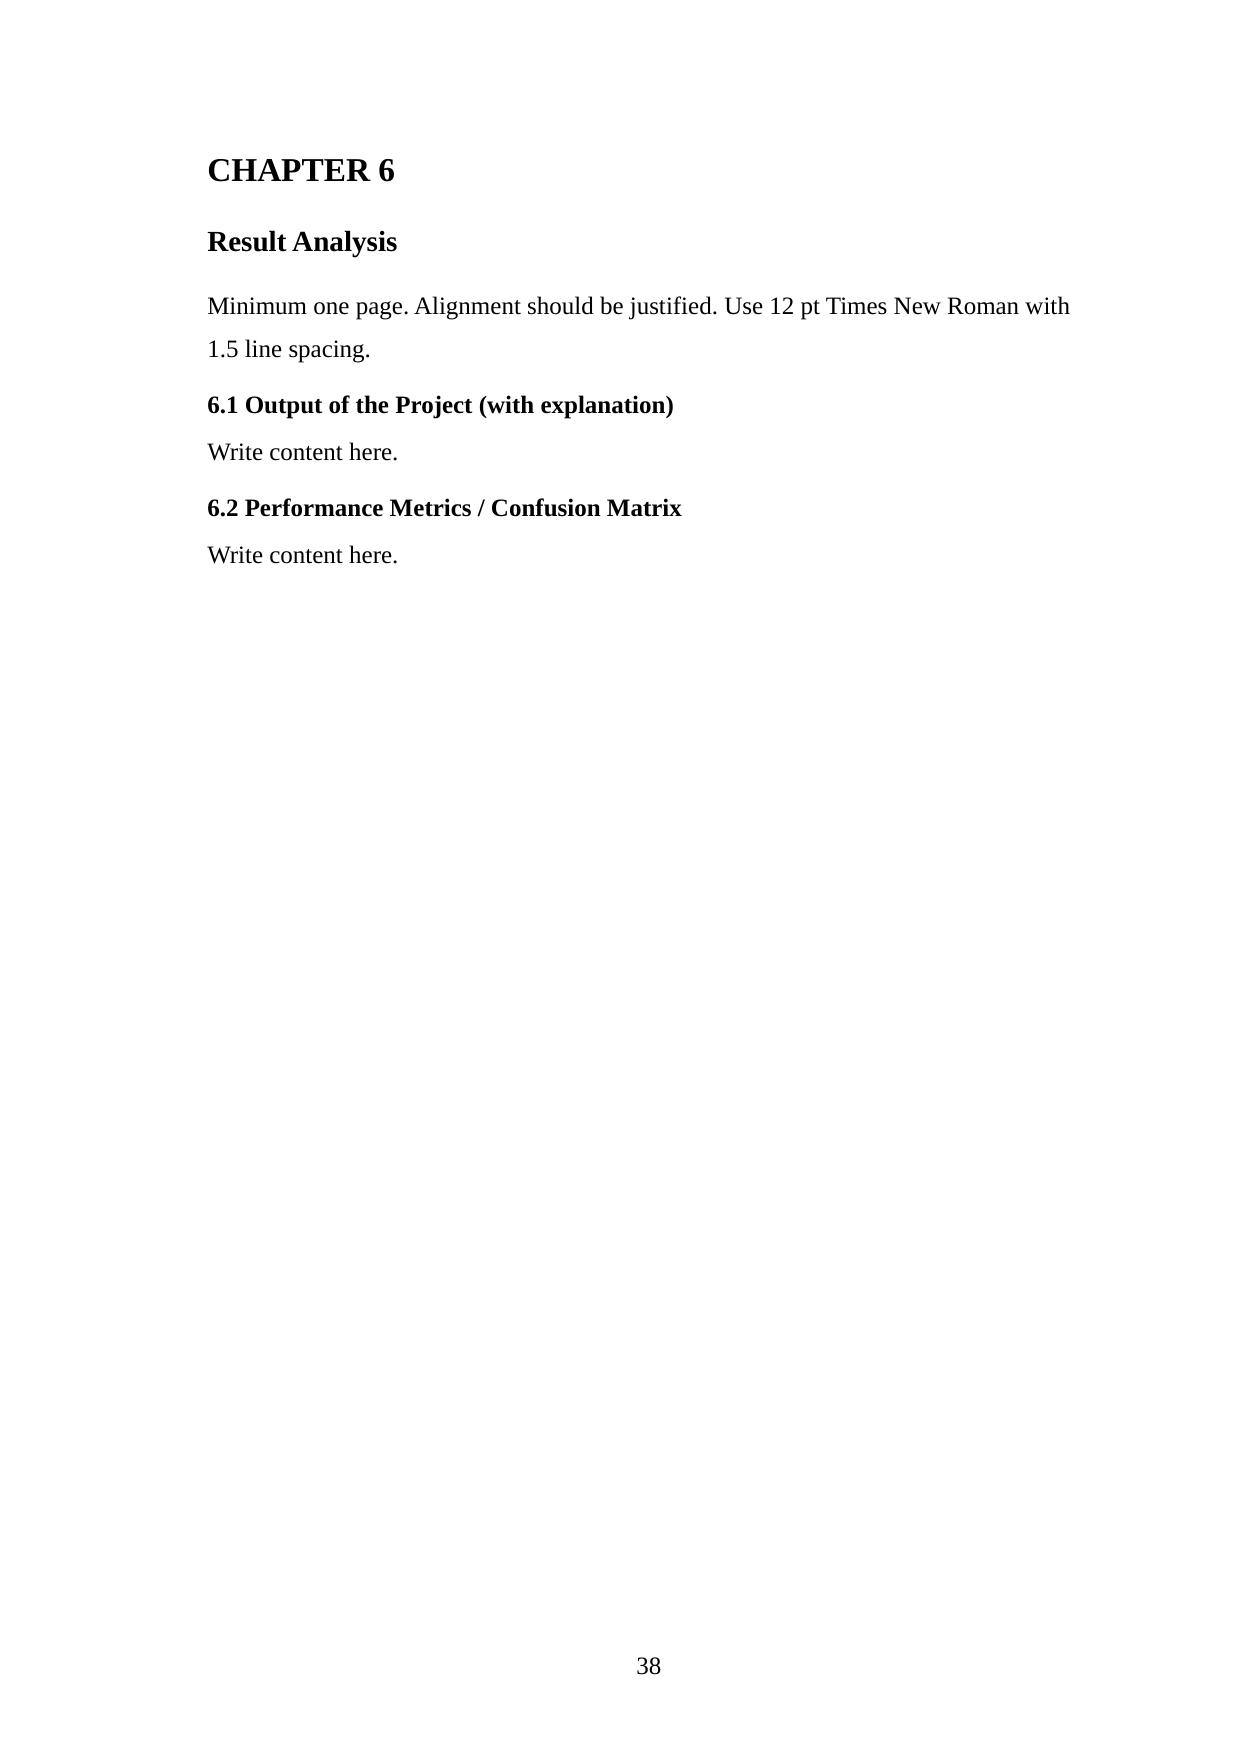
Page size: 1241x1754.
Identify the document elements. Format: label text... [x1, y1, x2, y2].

text Minimum one page. Alignment should be justified. Use 12 pt Times New Roman with 1.5 line spacing. [207, 291, 1091, 363]
text 6.2 Performance Metrics / Confusion Matrix [207, 493, 1091, 522]
text Result Analysis [207, 224, 1091, 258]
text Write content here. [207, 540, 1091, 569]
text 6.1 Output of the Project (with explanation) [207, 390, 1091, 419]
text CHAPTER 6 [207, 150, 1091, 188]
text Write content here. [207, 437, 1091, 466]
